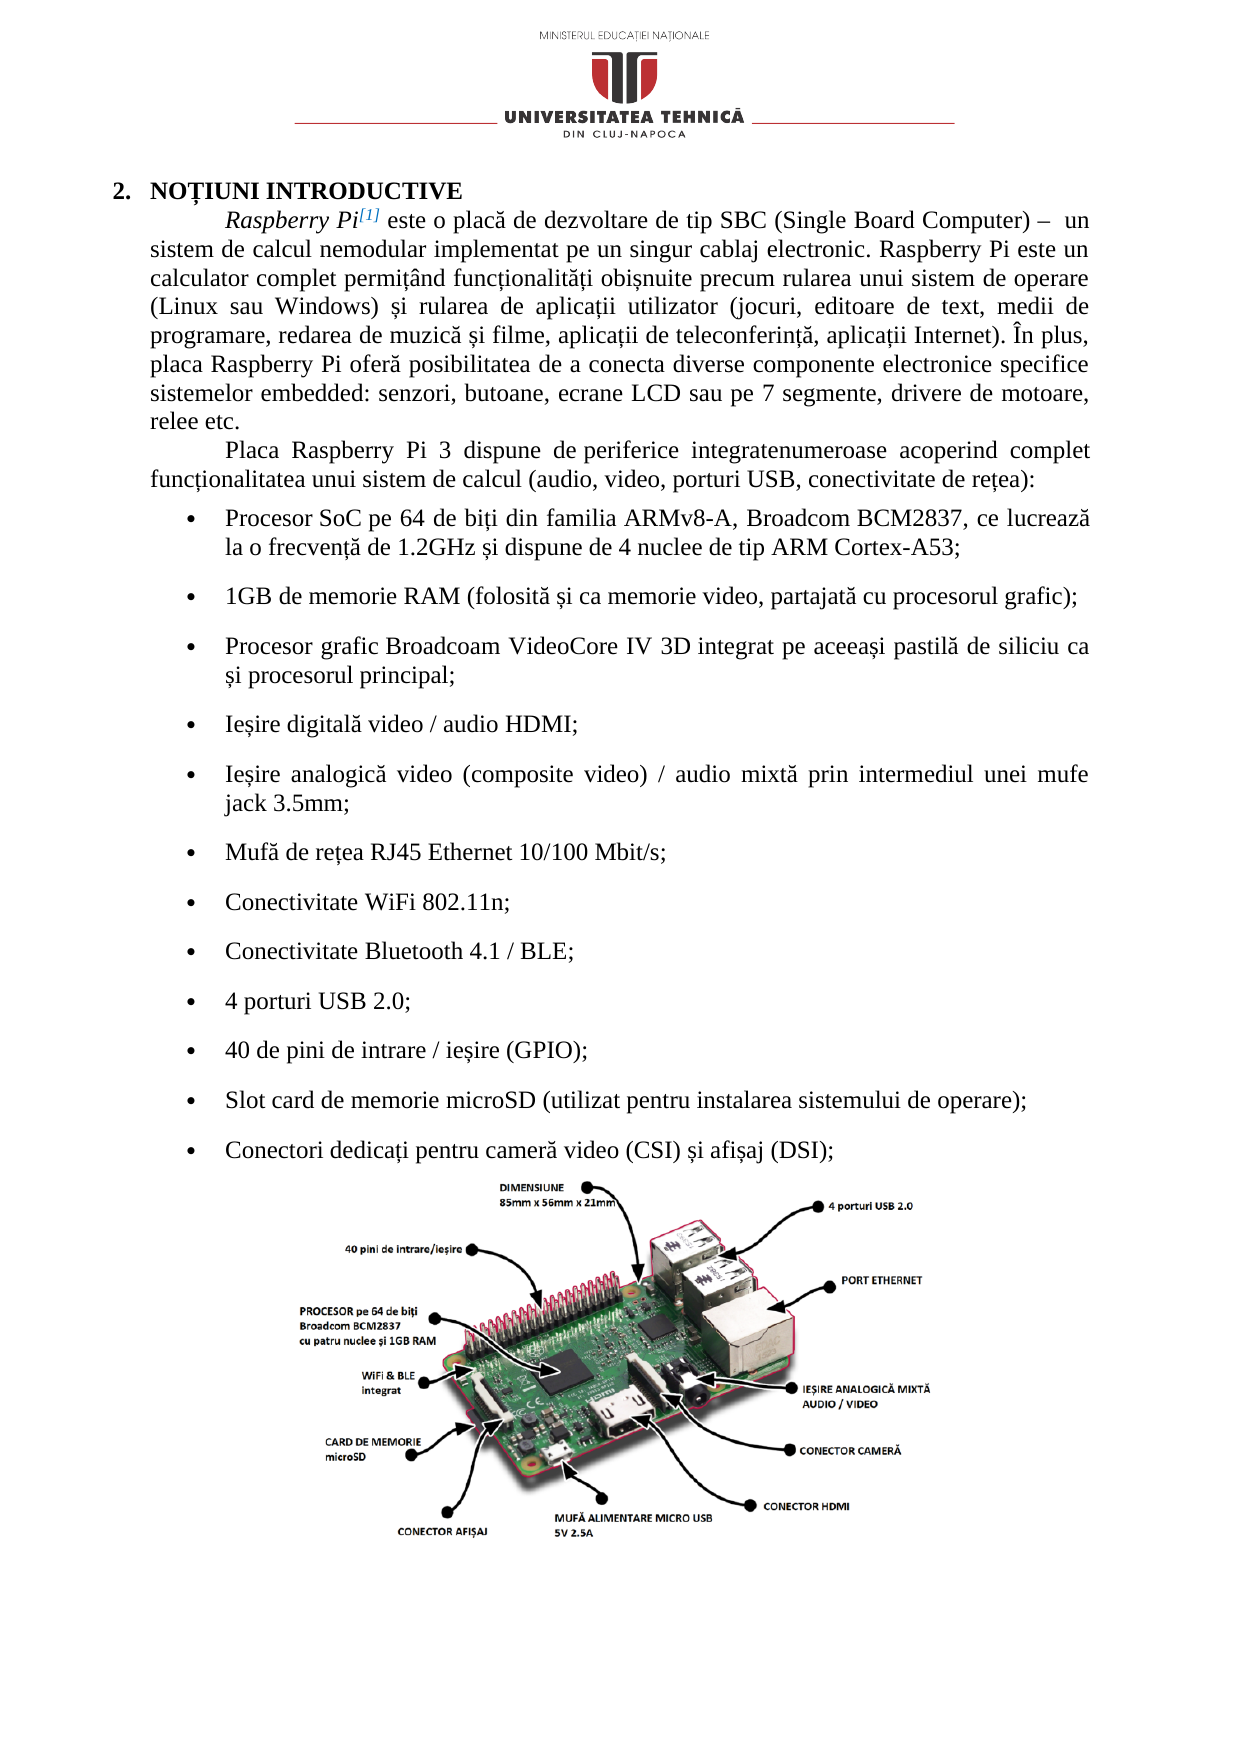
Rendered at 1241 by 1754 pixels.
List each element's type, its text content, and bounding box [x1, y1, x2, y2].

list 1GB de memorie RAM (folosită și ca memorie video, partajată cu procesorul grafic); [187, 581, 1090, 610]
list 4 porturi USB 2.0; [187, 986, 1090, 1015]
text Placa Raspberry Pi 3 dispune de periferice integratenumeroase acoperind complet funcționalitatea unui sistem de calcul (audio, video, porturi USB, conectivitate de rețea): [150, 435, 1090, 493]
list Conectori dedicați pentru cameră video (CSI) și afișaj (DSI); [187, 1135, 1090, 1163]
list NOȚIUNI INTRODUCTIVE [112, 176, 1090, 205]
list Mufă de rețea RJ45 Ethernet 10/100 Mbit/s; [187, 837, 1090, 866]
list Conectivitate Bluetooth 4.1 / BLE; [187, 936, 1090, 965]
list Conectivitate WiFi 802.11n; [187, 887, 1090, 916]
list Ieșire digitală video / audio HDMI; [187, 709, 1090, 738]
text Raspberry Pi[1] este o placă de dezvoltare de tip SBC (Single Board Computer) – un sistem de calcul nemodular implementat pe un singur cablaj electronic. Raspberry Pi este un calculator complet permițând funcționalități obișnuite precum rularea unui sistem de operare (Linux sau Windows) și rularea de aplicații utilizator (jocuri, editoare de text, medii de programare, redarea de muzică și filme, aplicații de teleconferință, aplicații Internet). În plus, placa Raspberry Pi oferă posibilitatea de a conecta diverse componente electronice specifice sistemelor embedded: senzori, butoane, ecrane LCD sau pe 7 segmente, drivere de motoare, relee etc. [150, 205, 1090, 435]
list 40 de pini de intrare / ieșire (GPIO); [187, 1036, 1090, 1064]
list Procesor grafic Broadcoam VideoCore IV 3D integrat pe aceeași pastilă de siliciu ca și procesorul principal; [187, 631, 1090, 688]
list Procesor SoC pe 64 de biți din familia ARMv8-A, Broadcom BCM2837, ce lucrează la o frecvență de 1.2GHz și dispune de 4 nuclee de tip ARM Cortex-A53; [187, 503, 1090, 561]
list Slot card de memorie microSD (utilizat pentru instalarea sistemului de operare); [187, 1085, 1090, 1114]
list Ieșire analogică video (composite video) / audio mixtă prin intermediul unei mufe jack 3.5mm; [187, 759, 1090, 816]
